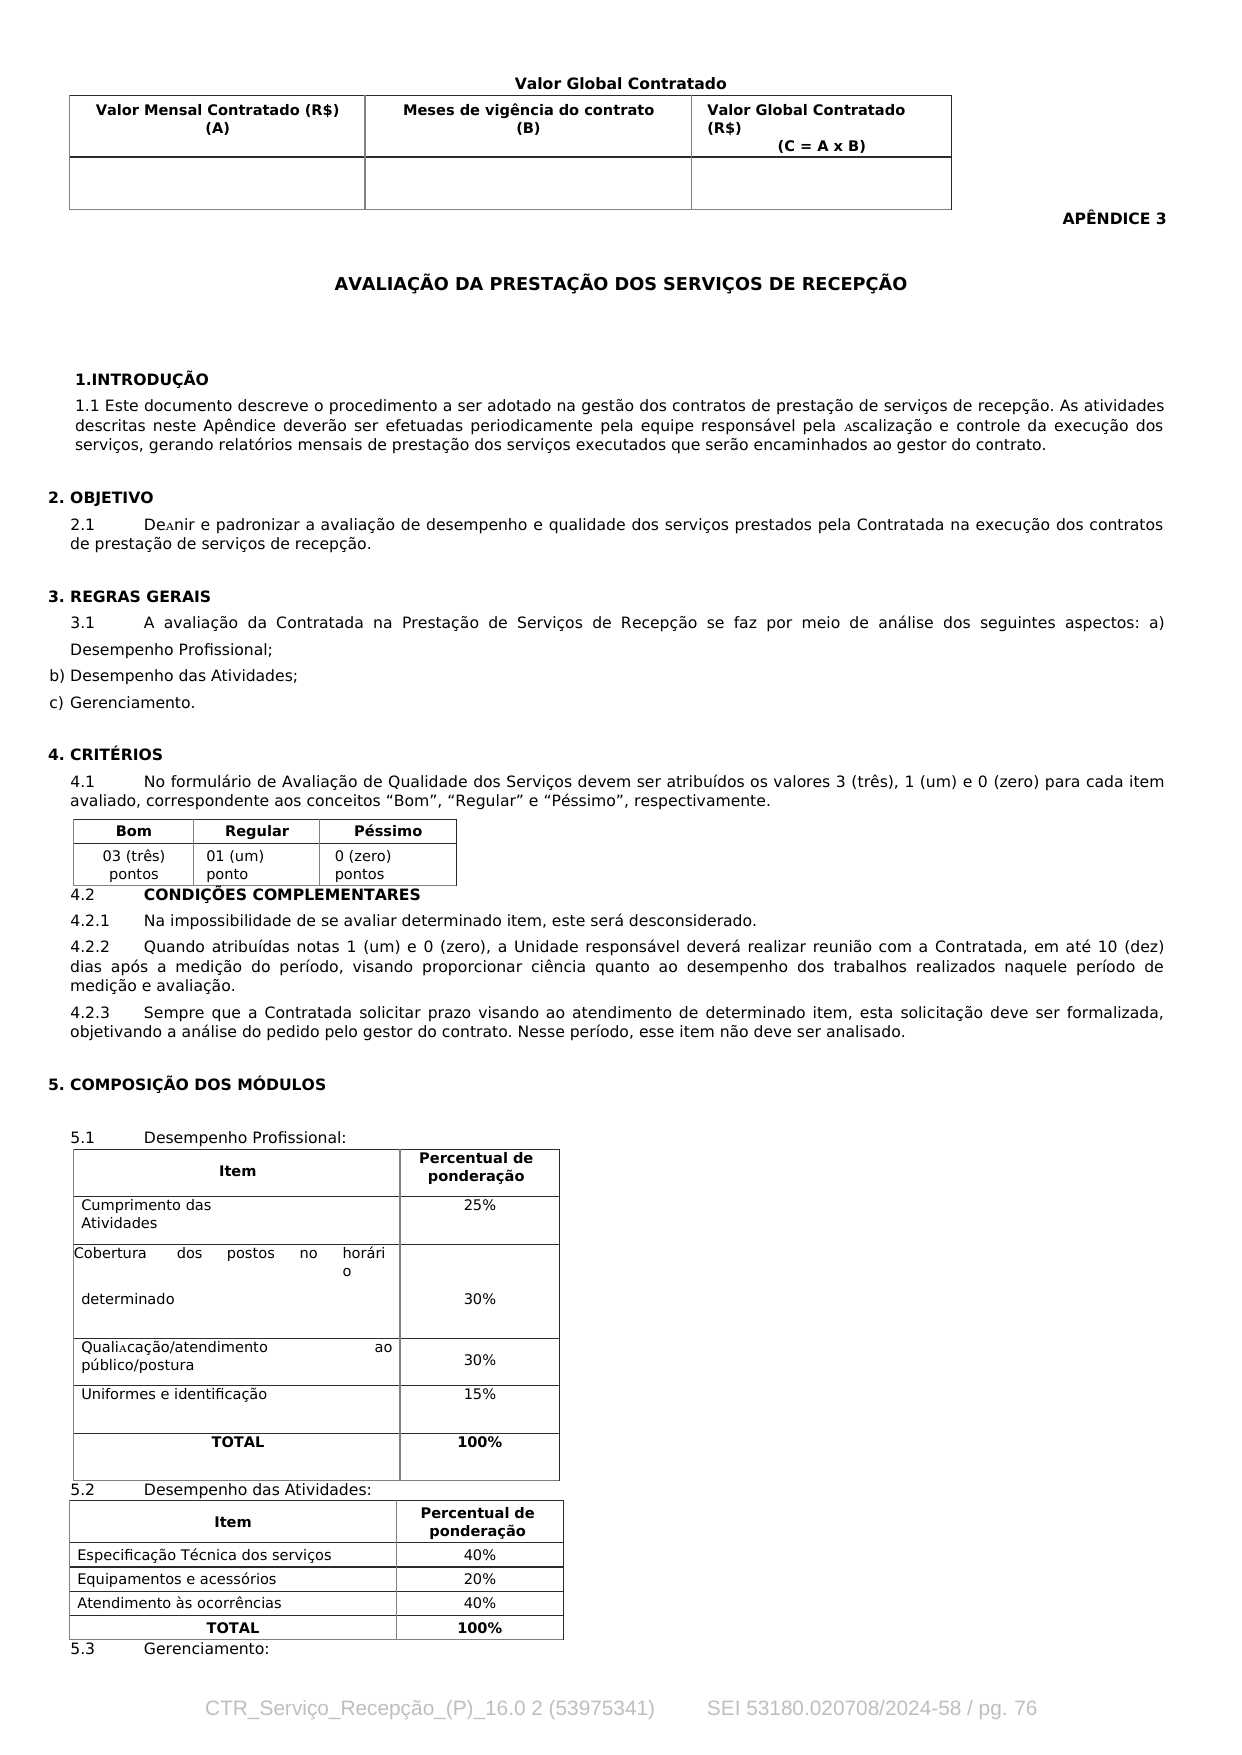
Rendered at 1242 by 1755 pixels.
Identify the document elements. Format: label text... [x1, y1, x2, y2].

table_cell [366, 158, 691, 209]
table_cell [342, 1434, 399, 1480]
table_header Item [74, 1150, 299, 1196]
table_cell ao [342, 1339, 399, 1385]
table_cell [299, 1434, 342, 1480]
table_cell [401, 1245, 559, 1291]
table_cell [342, 1291, 399, 1337]
list A avaliação da Contratada na Prestação de Serviços de Recepção se faz por meio de análise dos seguintes aspectos: a) Desempenho Profissional; [70, 614, 1166, 659]
table_cell [299, 1339, 342, 1385]
text 1.INTRODUÇÃO [75, 371, 1188, 389]
list Desempenho Profissional: [70, 1129, 1166, 1147]
list Desempenho das Atividades: [70, 1481, 1166, 1499]
list REGRAS GERAIS [48, 588, 1188, 606]
list OBJETIVO [48, 489, 1188, 507]
table_cell 40% [397, 1592, 563, 1615]
table_cell TOTAL [74, 1434, 299, 1480]
table_header Valor Mensal Contratado (R$) (A) [70, 96, 364, 156]
table_cell Especificação Técnica dos serviços [70, 1543, 396, 1566]
table_header Percentual de ponderação [401, 1150, 559, 1196]
table_cell 40% [397, 1543, 563, 1566]
list COMPOSIÇÃO DOS MÓDULOS [48, 1076, 1188, 1094]
table_cell Equipamentos e acessórios [70, 1568, 396, 1591]
table_cell determinado [74, 1291, 299, 1337]
table_cell 30% [401, 1339, 559, 1385]
list Denir e padronizar a avaliação de desempenho e qualidade dos serviços prestados pela Contratada na execução dos contratos de prestação de serviços de recepção. [70, 516, 1166, 553]
table_header Valor Global Contratado (R$) (C = A x B) [692, 96, 951, 156]
table_cell Atendimento às ocorrências [70, 1592, 396, 1615]
table_cell [299, 1197, 342, 1243]
list Sempre que a Contratada solicitar prazo visando ao atendimento de determinado item, esta solicitação deve ser formalizada, objetivando a análise do pedido pelo gestor do contrato. Nesse período, esse item não deve ser analisado. [70, 1004, 1166, 1042]
table_cell [342, 1197, 399, 1243]
table_cell 01 (um) ponto [194, 844, 319, 884]
table_cell no [299, 1245, 342, 1291]
list Gerenciamento: [70, 1640, 1166, 1658]
table_cell [299, 1291, 342, 1337]
table_cell 30% [401, 1291, 559, 1337]
list Na impossibilidade de se avaliar determinado item, este será desconsiderado. [70, 912, 1166, 930]
text APÊNDICE 3 [70, 210, 1167, 228]
table_cell Qualicação/atendimento público/postura [74, 1339, 299, 1385]
table_header Bom [74, 820, 193, 843]
subtitle AVALIAÇÃO DA PRESTAÇÃO DOS SERVIÇOS DE RECEPÇÃO [70, 273, 1172, 294]
list CRITÉRIOS [48, 746, 1188, 764]
table_cell 100% [401, 1434, 559, 1480]
list No formulário de Avaliação de Qualidade dos Serviços devem ser atribuídos os valores 3 (três), 1 (um) e 0 (zero) para cada item avaliado, correspondente aos conceitos “Bom”, “Regular” e “Péssimo”, respectivamente. [70, 773, 1166, 811]
table_cell horário [342, 1245, 399, 1291]
table_cell 03 (três) pontos [74, 844, 193, 884]
table_cell Cumprimento das Atividades [74, 1197, 299, 1243]
text Valor Global Contratado [70, 75, 1171, 93]
table_cell Cobertura dos postos [74, 1245, 299, 1291]
table_cell [342, 1386, 399, 1432]
table_header Percentual de ponderação [397, 1501, 563, 1542]
table_cell 15% [401, 1386, 559, 1432]
list Quando atribuídas notas 1 (um) e 0 (zero), a Unidade responsável deverá realizar reunião com a Contratada, em até 10 (dez) dias após a medição do período, visando proporcionar ciência quanto ao desempenho dos trabalhos realizados naquele período de medição e avaliação. [70, 938, 1166, 996]
table_header Meses de vigência do contrato (B) [366, 96, 691, 156]
list Gerenciamento. [49, 694, 1166, 712]
table_cell 20% [397, 1568, 563, 1591]
table_cell 0 (zero) pontos [320, 844, 456, 884]
table_cell [299, 1386, 342, 1432]
table_header [299, 1150, 342, 1196]
list Desempenho das Atividades; [49, 667, 1166, 686]
list CONDIÇÕES COMPLEMENTARES [70, 886, 1166, 904]
table_cell TOTAL [70, 1616, 396, 1639]
table_header Péssimo [320, 820, 456, 843]
table_cell [692, 158, 951, 209]
table_header [342, 1150, 399, 1196]
table_header Regular [194, 820, 319, 843]
text 1.1 Este documento descreve o procedimento a ser adotado na gestão dos contratos de prestação de serviços de recepção. As atividades descritas neste Apêndice deverão ser efetuadas periodicamente pela equipe responsável pela scalização e controle da execução dos serviços, gerando relatórios mensais de prestação dos serviços executados que serão encaminhados ao gestor do contrato. [75, 397, 1166, 454]
table_header Item [70, 1501, 396, 1542]
table_cell 25% [401, 1197, 559, 1243]
table_cell [70, 158, 364, 209]
table_cell Uniformes e identificação [74, 1386, 299, 1432]
table_cell 100% [397, 1616, 563, 1639]
